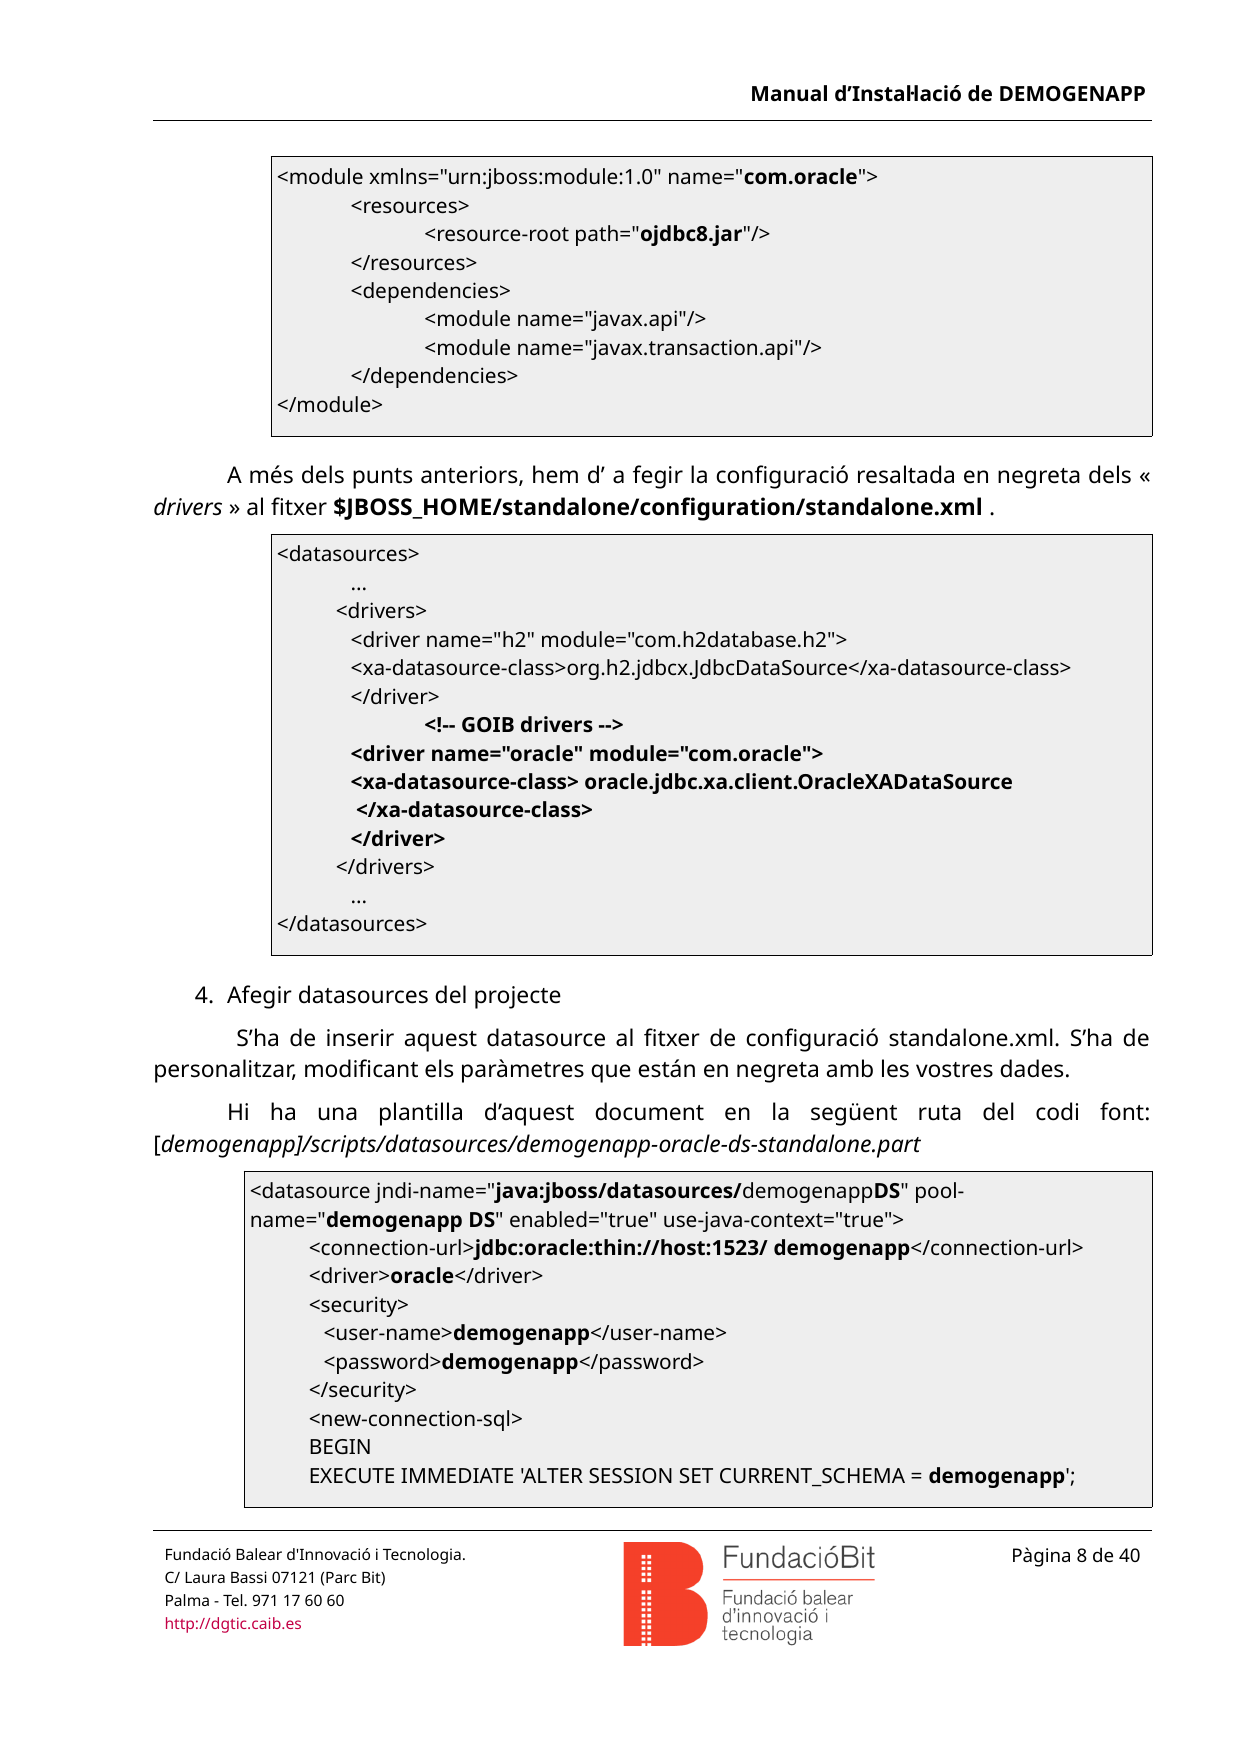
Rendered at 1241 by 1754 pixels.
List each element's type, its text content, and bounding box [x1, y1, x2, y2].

text Hi ha una plantilla d’aquest document en la següent ruta del codi font: [demogenapp]/scripts/datasources/demogenapp-oracle-ds-standalone.part [153, 1096, 1152, 1159]
text A més dels punts anteriors, hem d’ a fegir la configuració resaltada en negreta dels « drivers » al fitxer $JBOSS_HOME/standalone/configuration/standalone.xml . [153, 459, 1152, 522]
table_header <datasources> ... <drivers> <driver name="h2" module="com.h2database.h2"> <xa-datasource-class>org.h2.jdbcx.JdbcDataSource</xa-datasource-class> </driver> <!-- GOIB drivers --> <driver name="oracle" module="com.oracle"> <xa-datasource-class> oracle.jdbc.xa.client.OracleXADataSource </xa-datasource-class> </driver> </drivers> ... </datasources> [272, 535, 1152, 955]
text 4. Afegir datasources del projecte [153, 979, 1152, 1010]
picture [623, 1542, 875, 1646]
table_header <module xmlns="urn:jboss:module:1.0" name="com.oracle"> <resources> <resource-root path="ojdbc8.jar"/> </resources> <dependencies> <module name="javax.api"/> <module name="javax.transaction.api"/> </dependencies> </module> [272, 157, 1152, 436]
table_header <datasource jndi-name="java:jboss/datasources/demogenappDS" pool-name="demogenapp DS" enabled="true" use-java-context="true"> <connection-url>jdbc:oracle:thin://host:1523/ demogenapp</connection-url> <driver>oracle</driver> <security> <user-name>demogenapp</user-name> <password>demogenapp</password> </security> <new-connection-sql> BEGIN EXECUTE IMMEDIATE 'ALTER SESSION SET CURRENT_SCHEMA = demogenapp'; [245, 1172, 1152, 1507]
text S’ha de inserir aquest datasource al fitxer de configuració standalone.xml. S’ha de personalitzar, modificant els paràmetres que están en negreta amb les vostres dades. [153, 1022, 1152, 1084]
